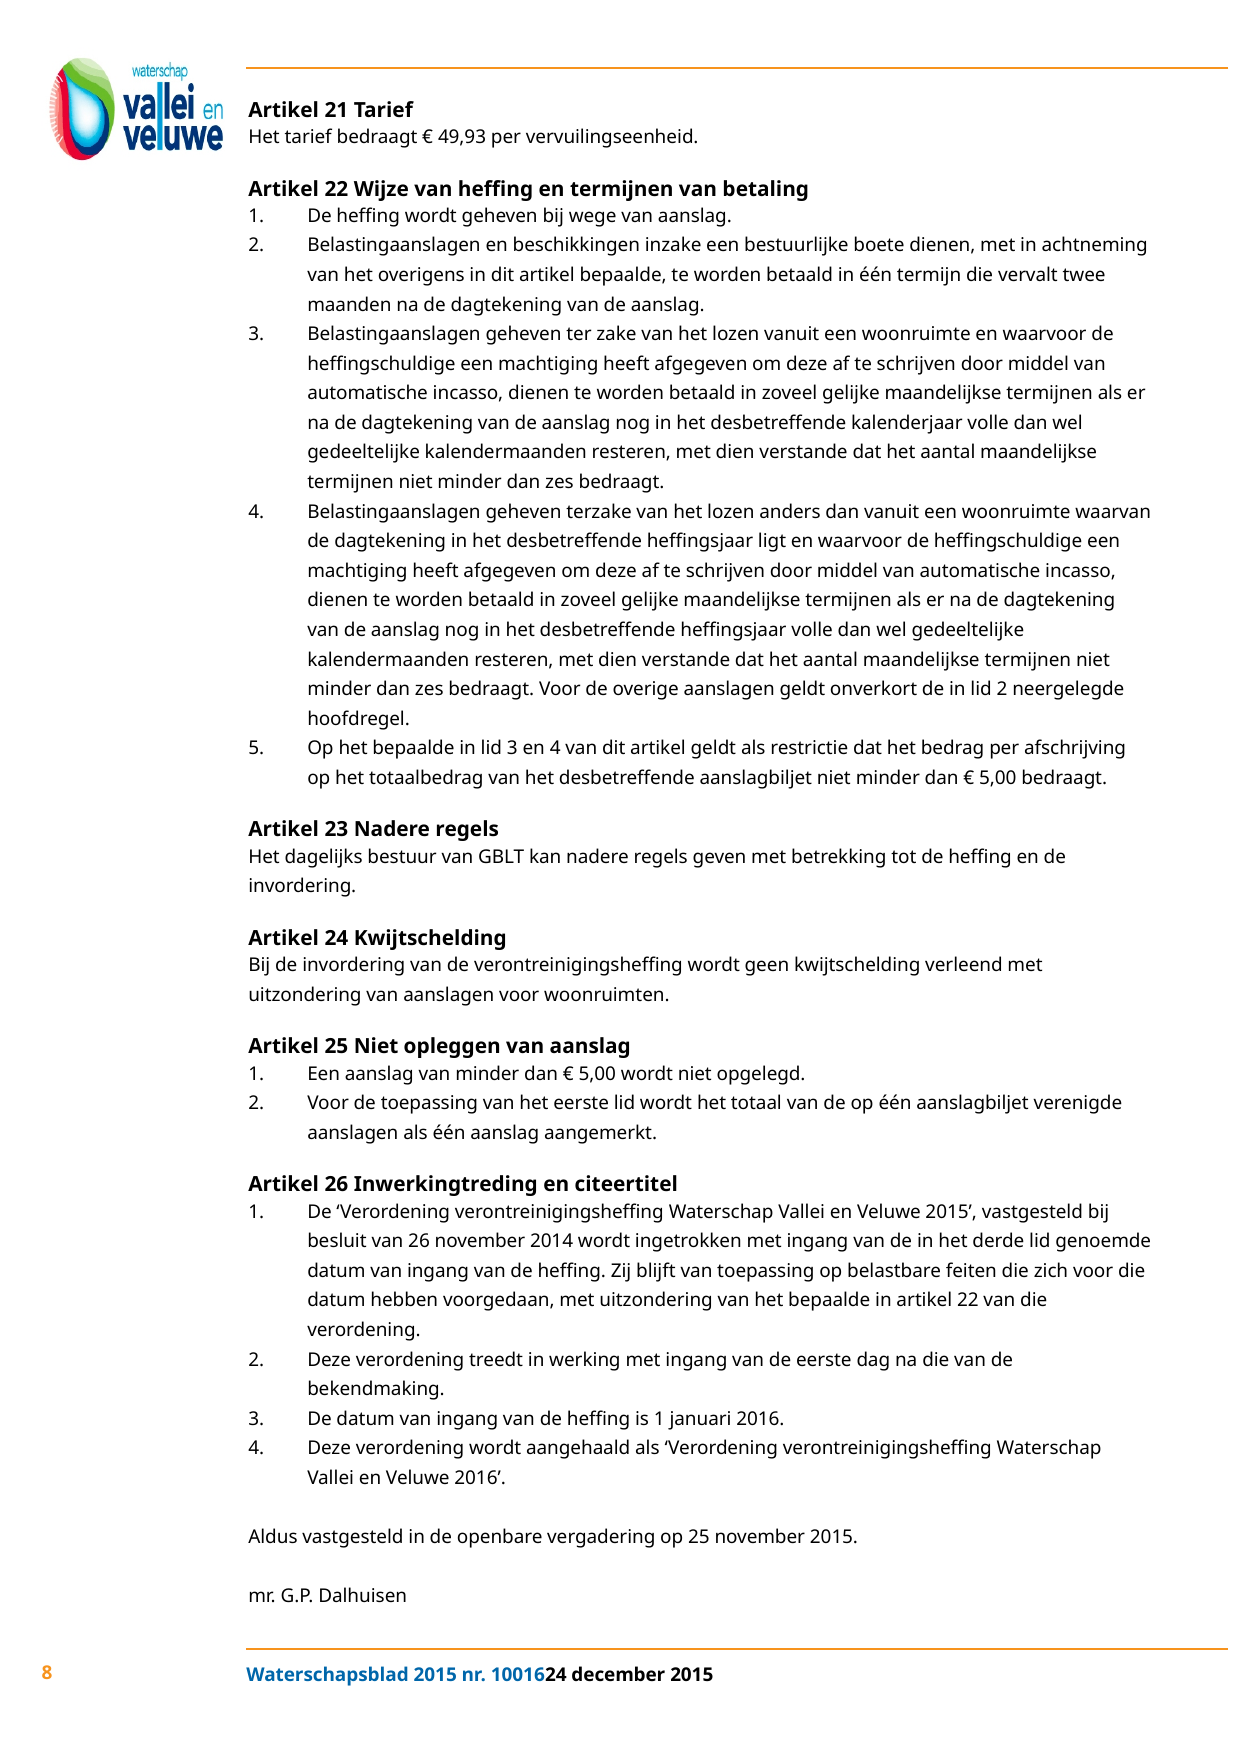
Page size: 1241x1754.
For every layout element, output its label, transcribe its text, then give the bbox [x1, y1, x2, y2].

list Deze verordening treedt in werking met ingang van de eerste dag na die van de bekendmaking. [248, 1346, 1152, 1401]
text Artikel 26 Inwerkingtreding en citeertitel [248, 1169, 1152, 1198]
text Artikel 23 Nadere regels [248, 814, 1152, 843]
text Artikel 22 Wijze van heffing en termijnen van betaling [248, 174, 1152, 202]
list De datum van ingang van de heffing is 1 januari 2016. [248, 1405, 1152, 1431]
text mr. G.P. Dalhuisen [248, 1582, 1152, 1608]
list Deze verordening wordt aangehaald als ‘Verordening verontreinigingsheffing Waterschap Vallei en Veluwe 2016’. [248, 1434, 1152, 1490]
text Artikel 25 Niet opleggen van aanslag [248, 1031, 1152, 1060]
list Op het bepaalde in lid 3 en 4 van dit artikel geldt als restrictie dat het bedrag per afschrijving op het totaalbedrag van het desbetreffende aanslagbiljet niet minder dan € 5,00 bedraagt. [248, 734, 1152, 790]
list Belastingaanslagen geheven terzake van het lozen anders dan vanuit een woonruimte waarvan de dagtekening in het desbetreffende heffingsjaar ligt en waarvoor de heffingschuldige een machtiging heeft afgegeven om deze af te schrijven door middel van automatische incasso, dienen te worden betaald in zoveel gelijke maandelijkse termijnen als er na de dagtekening van de aanslag nog in het desbetreffende heffingsjaar volle dan wel gedeeltelijke kalendermaanden resteren, met dien verstande dat het aantal maandelijkse termijnen niet minder dan zes bedraagt. Voor de overige aanslagen geldt onverkort de in lid 2 neergelegde hoofdregel. [248, 498, 1152, 731]
text Bij de invordering van de verontreinigingsheffing wordt geen kwijtschelding verleend met uitzondering van aanslagen voor woonruimten. [248, 951, 1152, 1007]
list Een aanslag van minder dan € 5,00 wordt niet opgelegd. [248, 1060, 1152, 1086]
list De heffing wordt geheven bij wege van aanslag. [248, 202, 1152, 228]
text Artikel 21 Tarief [248, 95, 1152, 123]
text Het tarief bedraagt € 49,93 per vervuilingseenheid. [248, 123, 1152, 149]
text Artikel 24 Kwijtschelding [248, 923, 1152, 951]
picture [41, 47, 231, 172]
list Belastingaanslagen geheven ter zake van het lozen vanuit een woonruimte en waarvoor de heffingschuldige een machtiging heeft afgegeven om deze af te schrijven door middel van automatische incasso, dienen te worden betaald in zoveel gelijke maandelijkse termijnen als er na de dagtekening van de aanslag nog in het desbetreffende kalenderjaar volle dan wel gedeeltelijke kalendermaanden resteren, met dien verstande dat het aantal maandelijkse termijnen niet minder dan zes bedraagt. [248, 320, 1152, 494]
text Het dagelijks bestuur van GBLT kan nadere regels geven met betrekking tot de heffing en de invordering. [248, 843, 1152, 898]
text Aldus vastgesteld in de openbare vergadering op 25 november 2015. [248, 1523, 1152, 1549]
list Voor de toepassing van het eerste lid wordt het totaal van de op één aanslagbiljet verenigde aanslagen als één aanslag aangemerkt. [248, 1089, 1152, 1145]
list De ‘Verordening verontreinigingsheffing Waterschap Vallei en Veluwe 2015’, vastgesteld bij besluit van 26 november 2014 wordt ingetrokken met ingang van de in het derde lid genoemde datum van ingang van de heffing. Zij blijft van toepassing op belastbare feiten die zich voor die datum hebben voorgedaan, met uitzondering van het bepaalde in artikel 22 van die verordening. [248, 1198, 1152, 1342]
list Belastingaanslagen en beschikkingen inzake een bestuurlijke boete dienen, met in achtneming van het overigens in dit artikel bepaalde, te worden betaald in één termijn die vervalt twee maanden na de dagtekening van de aanslag. [248, 232, 1152, 317]
